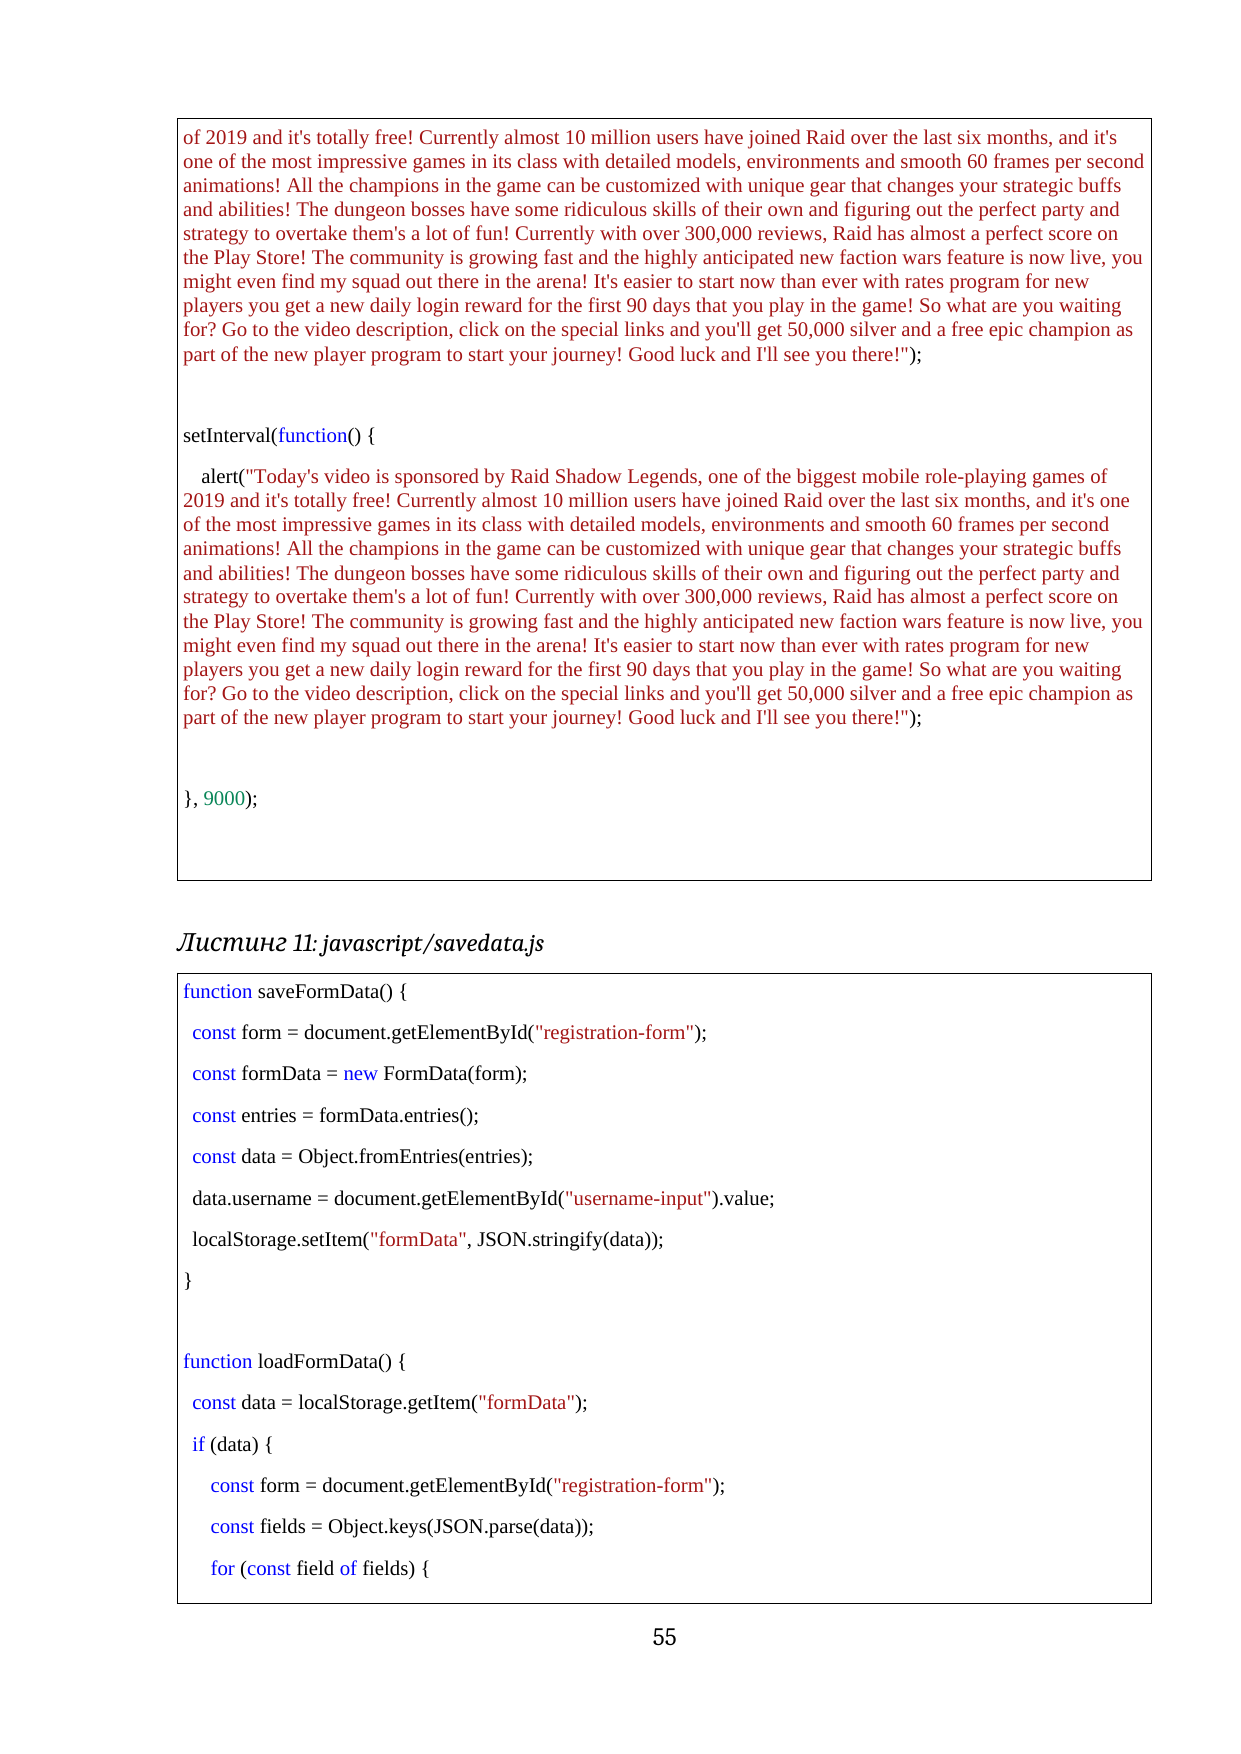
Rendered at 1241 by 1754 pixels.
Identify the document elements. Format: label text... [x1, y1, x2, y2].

text Листинг 11: javascript/savedata.js [177, 929, 1152, 958]
table_header of 2019 and it's totally free! Currently almost 10 million users have joined Raid over the last six months, and it's one of the most impressive games in its class with detailed models, environments and smooth 60 frames per second animations! All the champions in the game can be customized with unique gear that changes your strategic buffs and abilities! The dungeon bosses have some ridiculous skills of their own and figuring out the perfect party and strategy to overtake them's a lot of fun! Currently with over 300,000 reviews, Raid has almost a perfect score on the Play Store! The community is growing fast and the highly anticipated new faction wars feature is now live, you might even find my squad out there in the arena! It's easier to start now than ever with rates program for new players you get a new daily login reward for the first 90 days that you play in the game! So what are you waiting for? Go to the video description, click on the special links and you'll get 50,000 silver and a free epic champion as part of the new player program to start your journey! Good luck and I'll see you there!"); setInterval(function() { alert("Today's video is sponsored by Raid Shadow Legends, one of the biggest mobile role-playing games of 2019 and it's totally free! Currently almost 10 million users have joined Raid over the last six months, and it's one of the most impressive games in its class with detailed models, environments and smooth 60 frames per second animations! All the champions in the game can be customized with unique gear that changes your strategic buffs and abilities! The dungeon bosses have some ridiculous skills of their own and figuring out the perfect party and strategy to overtake them's a lot of fun! Currently with over 300,000 reviews, Raid has almost a perfect score on the Play Store! The community is growing fast and the highly anticipated new faction wars feature is now live, you might even find my squad out there in the arena! It's easier to start now than ever with rates program for new players you get a new daily login reward for the first 90 days that you play in the game! So what are you waiting for? Go to the video description, click on the special links and you'll get 50,000 silver and a free epic champion as part of the new player program to start your journey! Good luck and I'll see you there!"); }, 9000); [178, 119, 1151, 880]
table_header function saveFormData() { const form = document.getElementById("registration-form"); const formData = new FormData(form); const entries = formData.entries(); const data = Object.fromEntries(entries); data.username = document.getElementById("username-input").value; localStorage.setItem("formData", JSON.stringify(data)); } function loadFormData() { const data = localStorage.getItem("formData"); if (data) { const form = document.getElementById("registration-form"); const fields = Object.keys(JSON.parse(data)); for (const field of fields) { [178, 974, 1151, 1603]
